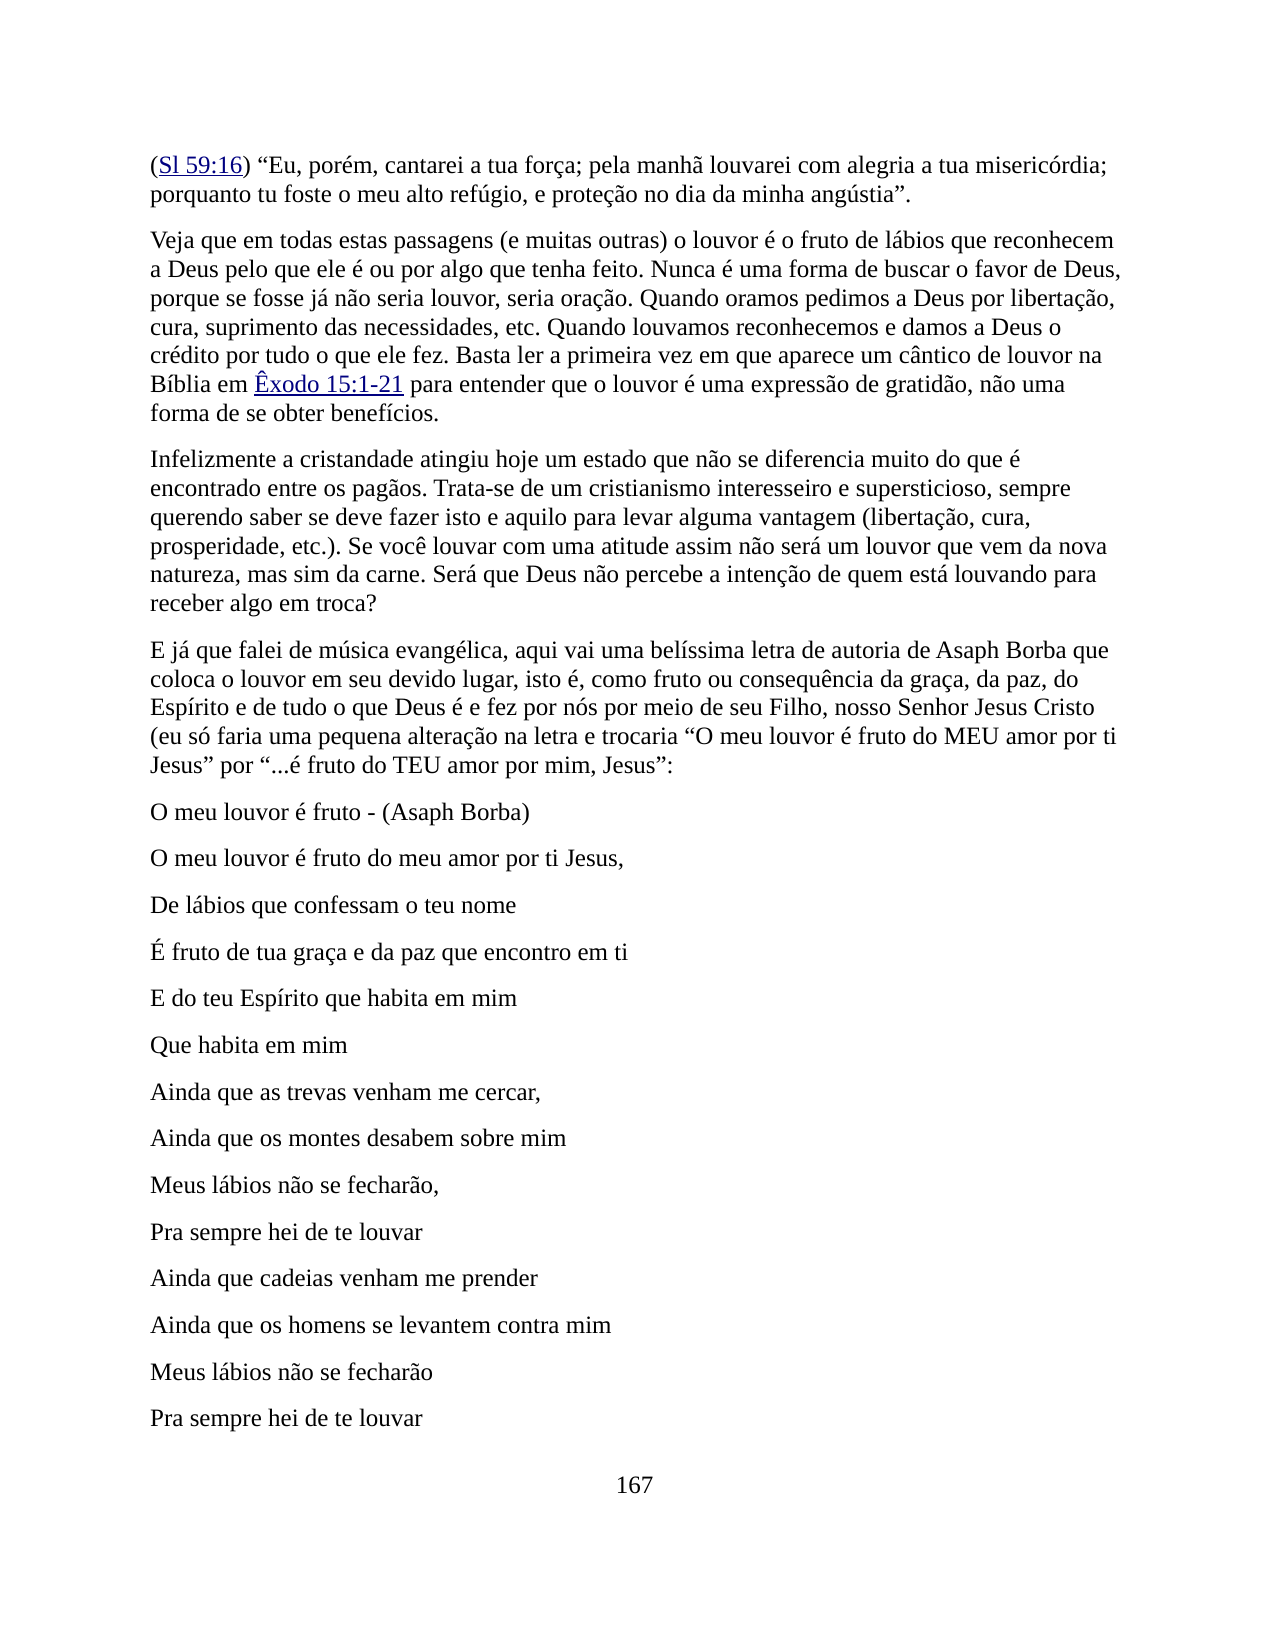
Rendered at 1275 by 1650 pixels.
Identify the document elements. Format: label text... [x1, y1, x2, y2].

text Meus lábios não se fecharão [150, 1357, 1125, 1385]
text E do teu Espírito que habita em mim [150, 983, 1125, 1012]
text Pra sempre hei de te louvar [150, 1217, 1125, 1245]
text Ainda que os montes desabem sobre mim [150, 1123, 1125, 1152]
text De lábios que confessam o teu nome [150, 890, 1125, 919]
text Veja que em todas estas passagens (e muitas outras) o louvor é o fruto de lábios que reconhecem a Deus pelo que ele é ou por algo que tenha feito. Nunca é uma forma de buscar o favor de Deus, porque se fosse já não seria louvor, seria oração. Quando oramos pedimos a Deus por libertação, cura, suprimento das necessidades, etc. Quando louvamos reconhecemos e damos a Deus o crédito por tudo o que ele fez. Basta ler a primeira vez em que aparece um cântico de louvor na Bíblia em Êxodo 15:1-21 para entender que o louvor é uma expressão de gratidão, não uma forma de se obter benefícios. [150, 225, 1125, 427]
text Que habita em mim [150, 1030, 1125, 1059]
text Meus lábios não se fecharão, [150, 1170, 1125, 1199]
text O meu louvor é fruto do meu amor por ti Jesus, [150, 843, 1125, 872]
text Ainda que cadeias venham me prender [150, 1263, 1125, 1292]
text O meu louvor é fruto - (Asaph Borba) [150, 797, 1125, 825]
text E já que falei de música evangélica, aqui vai uma belíssima letra de autoria de Asaph Borba que coloca o louvor em seu devido lugar, isto é, como fruto ou consequência da graça, da paz, do Espírito e de tudo o que Deus é e fez por nós por meio de seu Filho, nosso Senhor Jesus Cristo (eu só faria uma pequena alteração na letra e trocaria “O meu louvor é fruto do MEU amor por ti Jesus” por “...é fruto do TEU amor por mim, Jesus”: [150, 635, 1125, 779]
text É fruto de tua graça e da paz que encontro em ti [150, 937, 1125, 965]
text Ainda que os homens se levantem contra mim [150, 1310, 1125, 1339]
text Pra sempre hei de te louvar [150, 1403, 1125, 1432]
text Infelizmente a cristandade atingiu hoje um estado que não se diferencia muito do que é encontrado entre os pagãos. Trata-se de um cristianismo interesseiro e supersticioso, sempre querendo saber se deve fazer isto e aquilo para levar alguma vantagem (libertação, cura, prosperidade, etc.). Se você louvar com uma atitude assim não será um louvor que vem da nova natureza, mas sim da carne. Será que Deus não percebe a intenção de quem está louvando para receber algo em troca? [150, 444, 1125, 617]
text Ainda que as trevas venham me cercar, [150, 1077, 1125, 1105]
text (Sl 59:16) “Eu, porém, cantarei a tua força; pela manhã louvarei com alegria a tua misericórdia; porquanto tu foste o meu alto refúgio, e proteção no dia da minha angústia”. [150, 150, 1125, 207]
